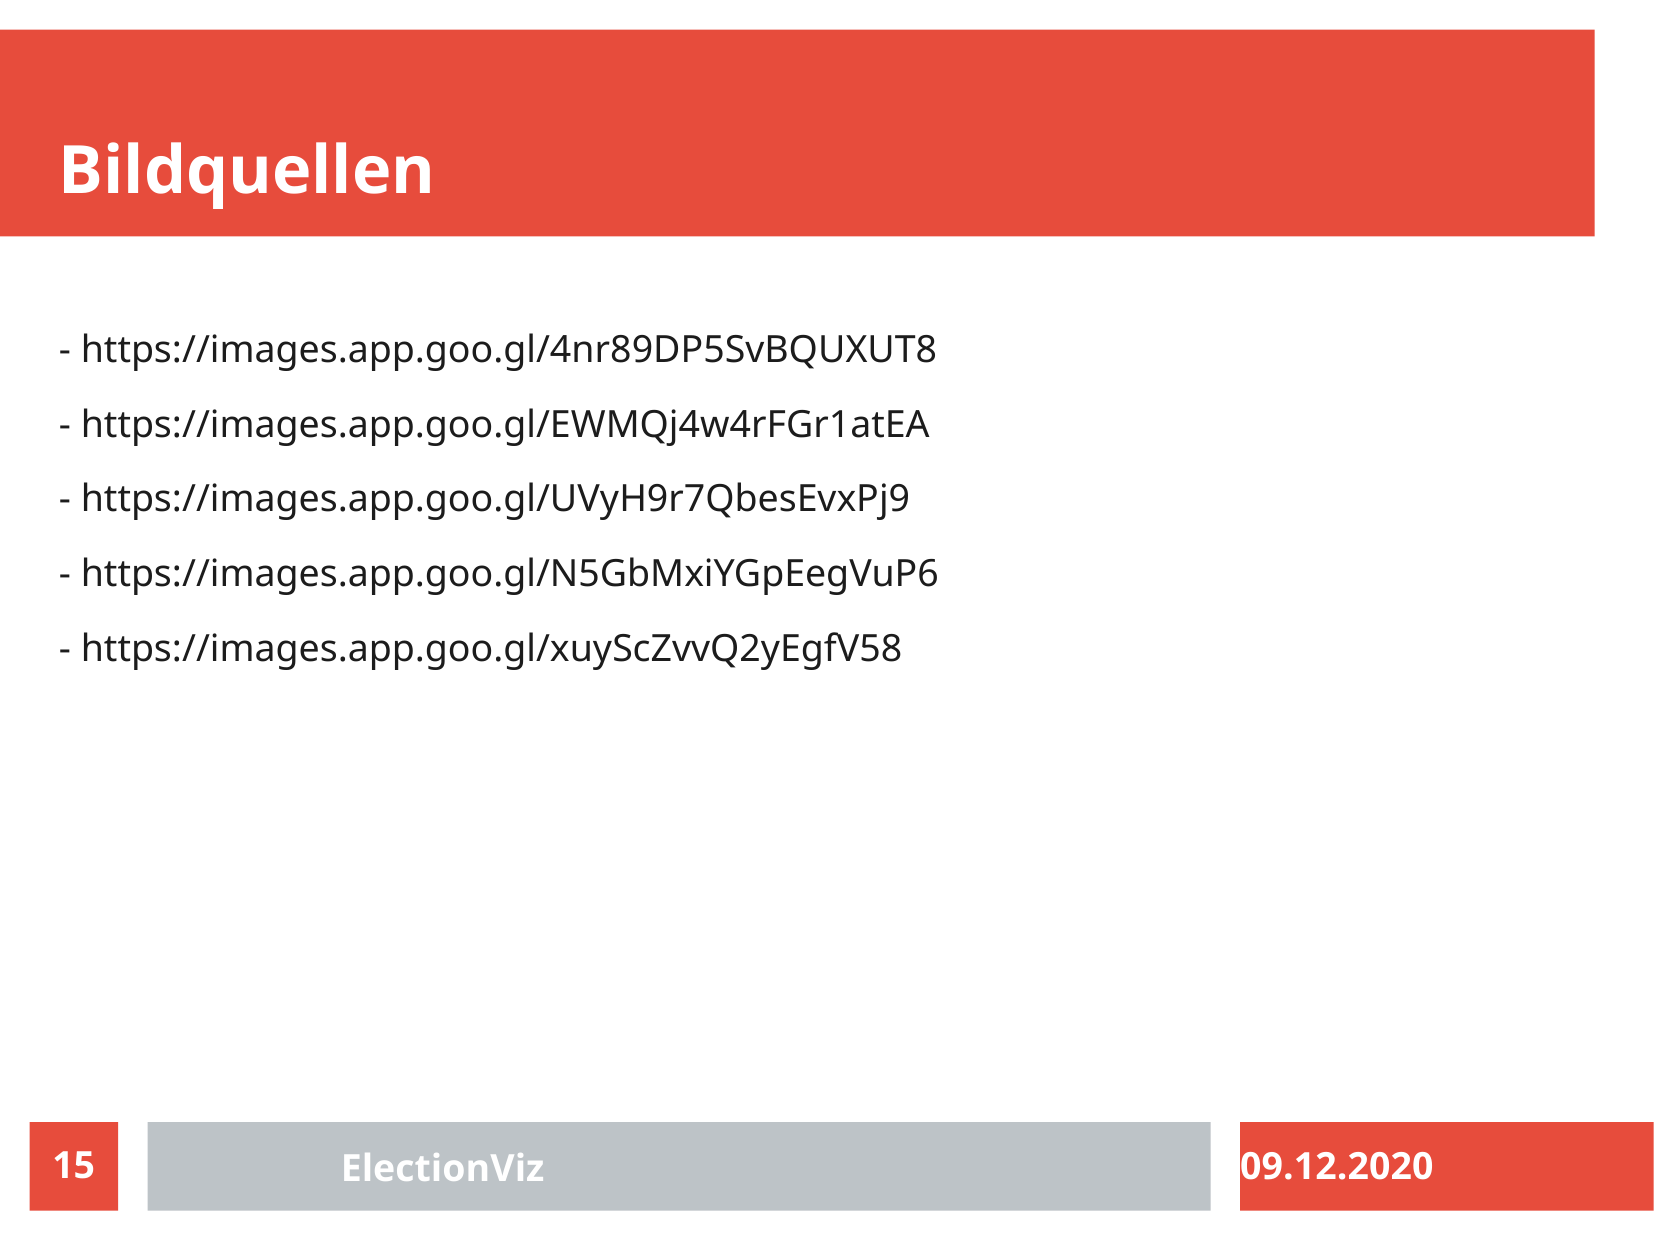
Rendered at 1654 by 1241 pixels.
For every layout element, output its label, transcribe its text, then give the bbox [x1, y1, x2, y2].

text_box ElectionViz [177, 1122, 709, 1211]
text_box 09.12.2020 [1240, 1122, 1625, 1208]
text_box [29, 1122, 119, 1211]
title Bildquellen [59, 59, 1595, 207]
list - https://images.app.goo.gl/4nr89DP5SvBQUXUT8 - https://images.app.goo.gl/EWMQj4w4rFGr1atEA - https://images.app.goo.gl/UVyH9r7QbesEvxPj9 - https://images.app.goo.gl/N5GbMxiYGpEegVuP6 - https://images.app.goo.gl/xuyScZvvQ2yEgfV58 [59, 324, 1565, 1093]
